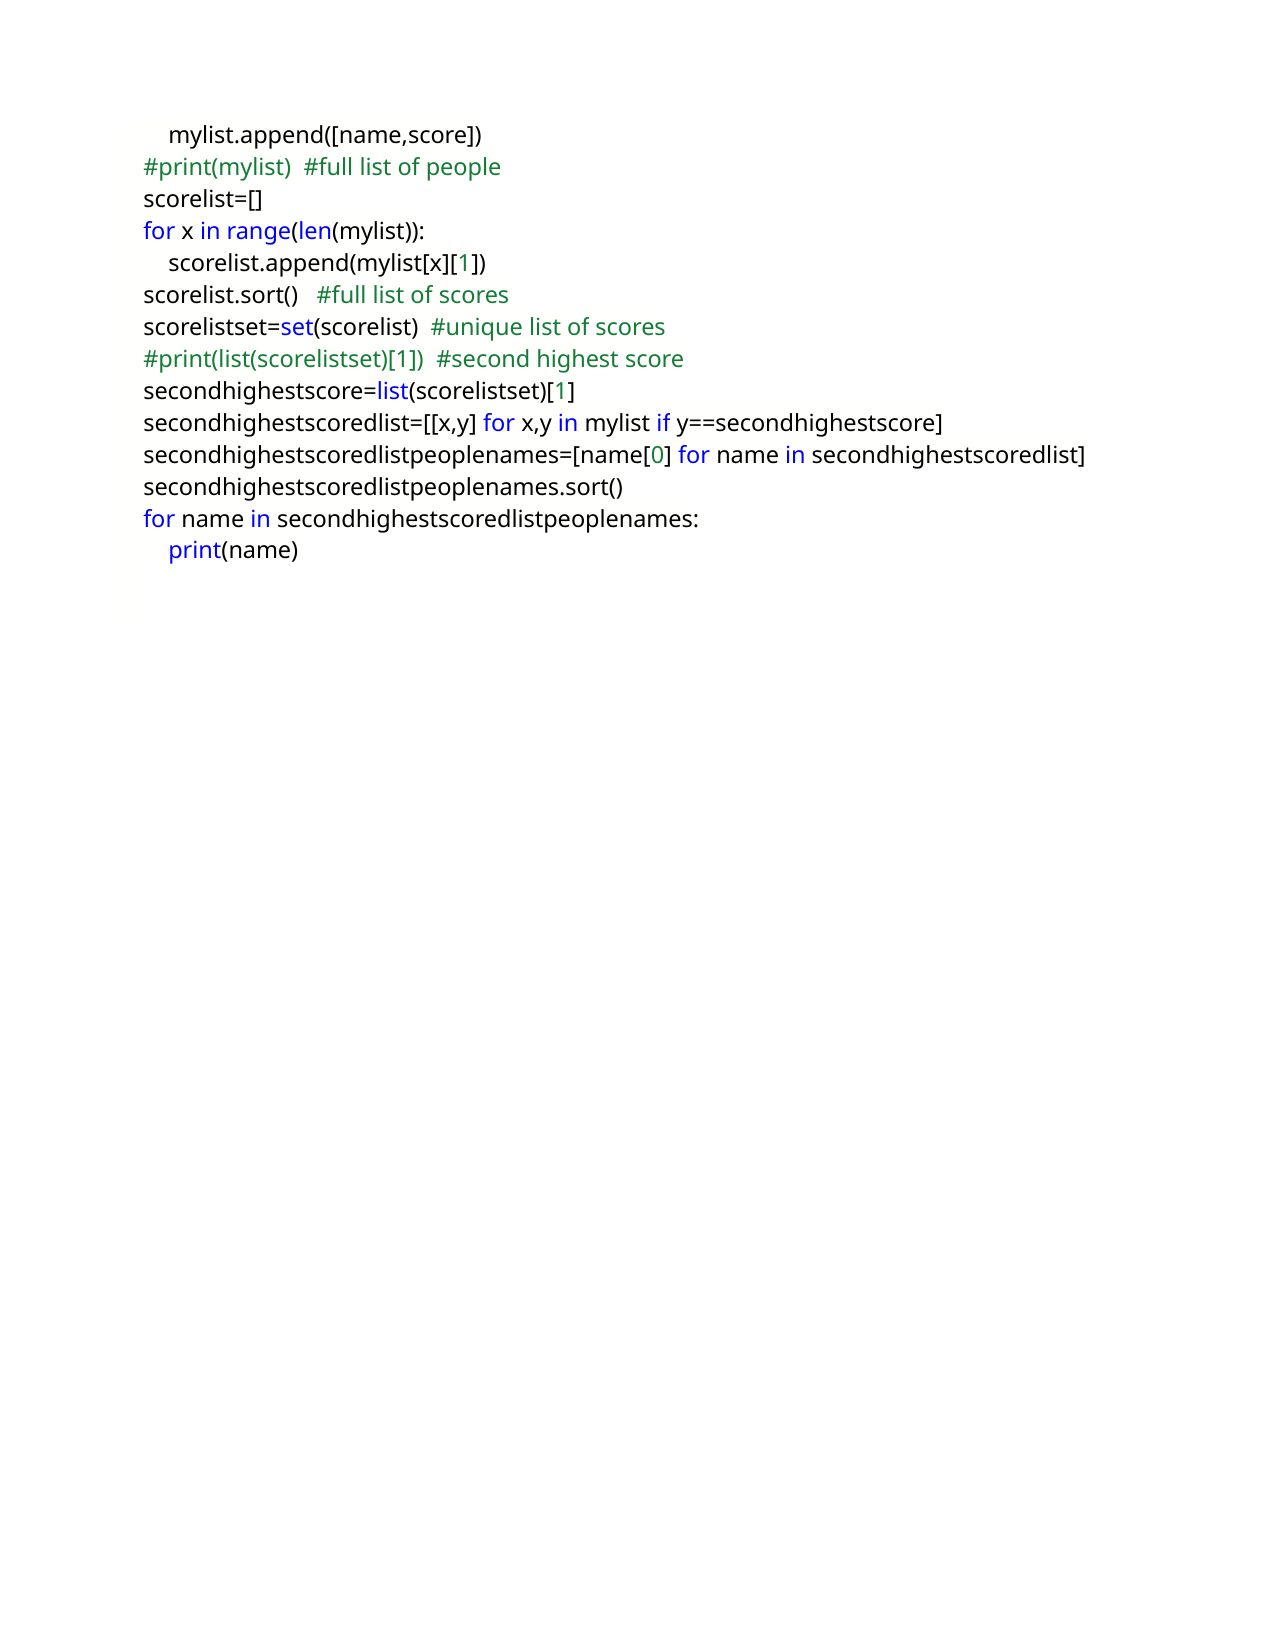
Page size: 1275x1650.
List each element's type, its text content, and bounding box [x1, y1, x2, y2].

text mylist.append([name,score]) [118, 118, 1157, 150]
text secondhighestscoredlist=[[x,y] for x,y in mylist if y==secondhighestscore] [118, 406, 1157, 438]
text scorelistset=set(scorelist) #unique list of scores [118, 310, 1157, 342]
text scorelist.append(mylist[x][1]) [118, 246, 1157, 278]
text scorelist.sort() #full list of scores [118, 278, 1157, 310]
text #print(list(scorelistset)[1]) #second highest score [118, 342, 1157, 374]
text secondhighestscoredlistpeoplenames=[name[0] for name in secondhighestscoredlist] [118, 438, 1157, 470]
text print(name) [118, 534, 1157, 566]
text secondhighestscore=list(scorelistset)[1] [118, 374, 1157, 406]
text for name in secondhighestscoredlistpeoplenames: [118, 502, 1157, 534]
text for x in range(len(mylist)): [118, 214, 1157, 246]
text scorelist=[] [118, 182, 1157, 214]
text secondhighestscoredlistpeoplenames.sort() [118, 470, 1157, 502]
text #print(mylist) #full list of people [118, 150, 1157, 182]
